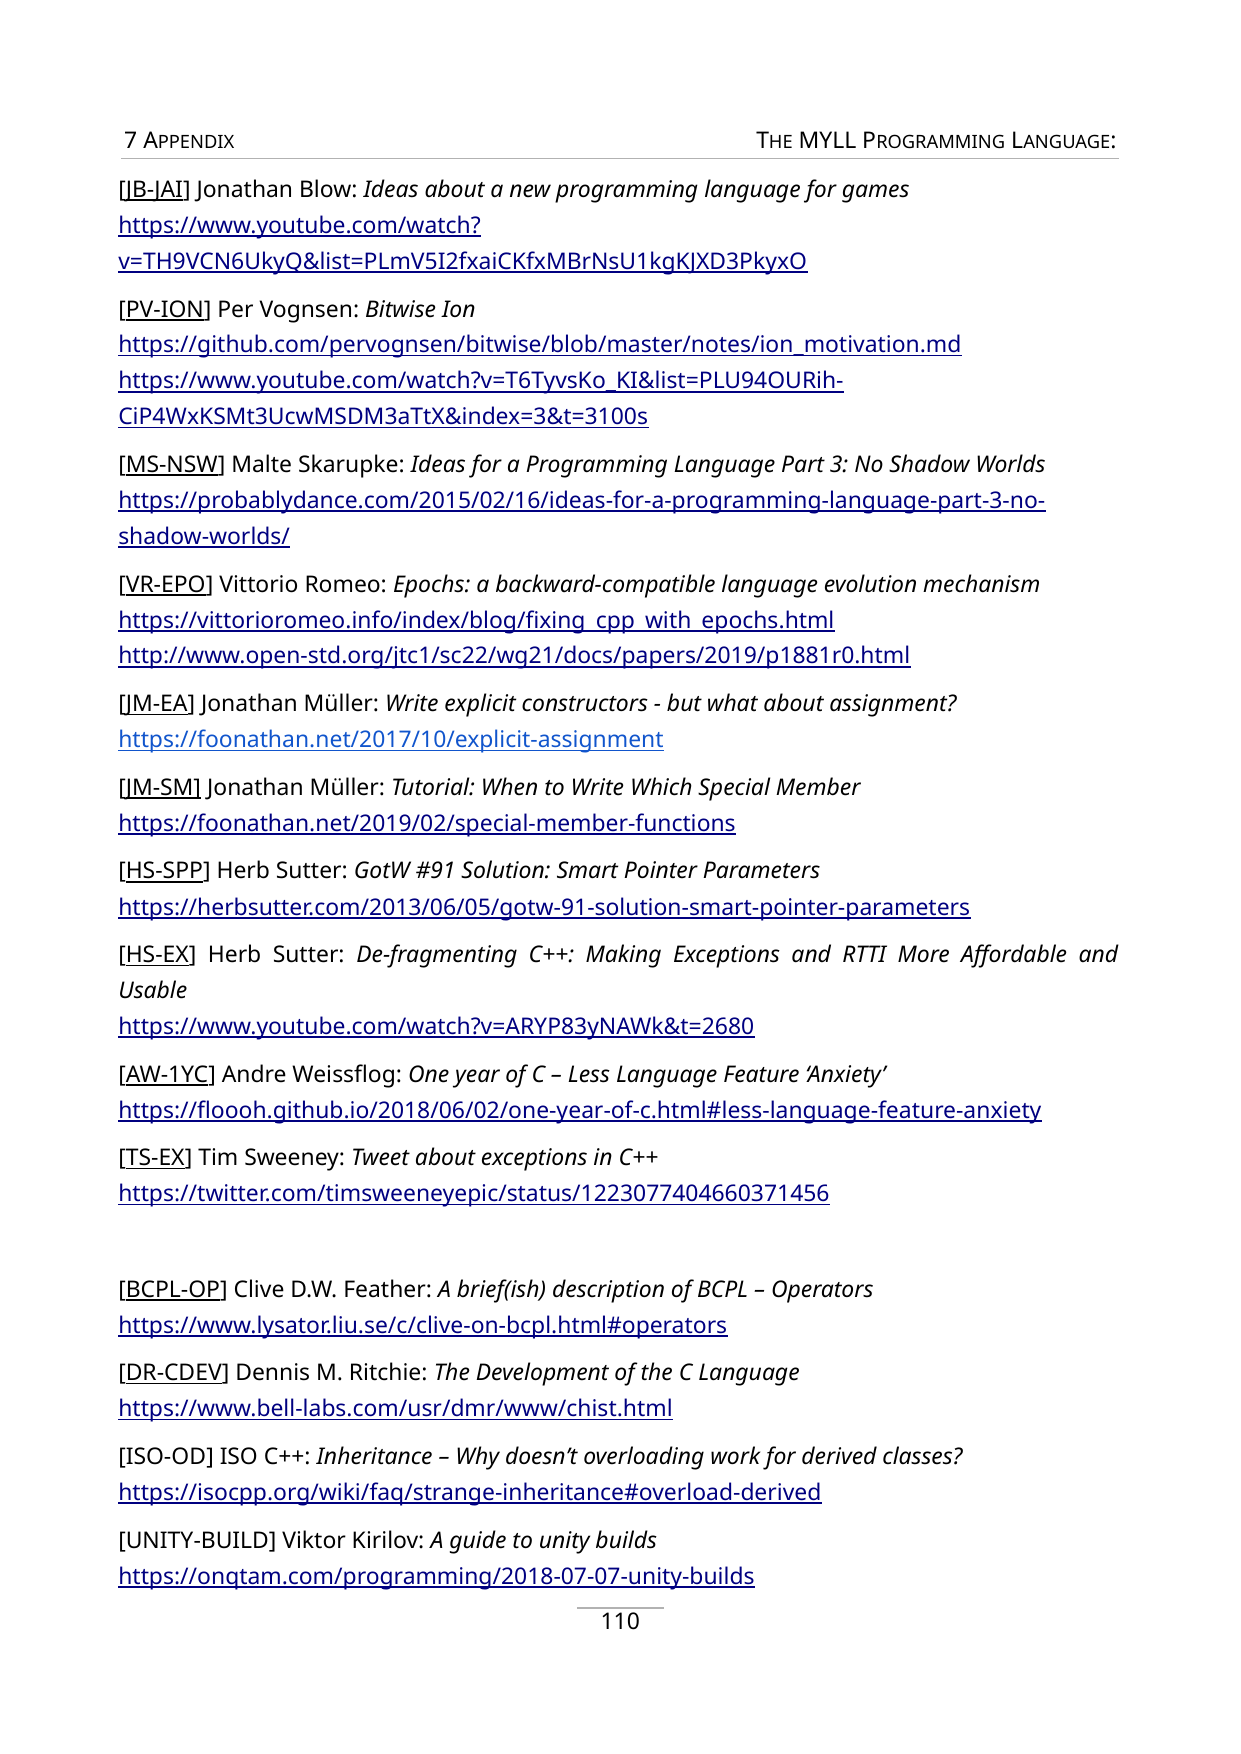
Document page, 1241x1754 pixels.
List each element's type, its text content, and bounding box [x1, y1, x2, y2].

text [PV-ION] Per Vognsen: Bitwise Ion https://github.com/pervognsen/bitwise/blob/master/notes/ion_motivation.md https://www.youtube.com/watch?v=T6TyvsKo_KI&list=PLU94OURih-CiP4WxKSMt3UcwMSDM3aTtX&index=3&t=3100s [118, 292, 1122, 432]
text [HS-EX] Herb Sutter: De-fragmenting C++: Making Exceptions and RTTI More Affordable and Usable https://www.youtube.com/watch?v=ARYP83yNAWk&t=2680 [118, 938, 1122, 1041]
text [JM-EA] Jonathan Müller: Write explicit constructors - but what about assignment? https://foonathan.net/2017/10/explicit-assignment [118, 687, 1122, 754]
text [JB-JAI] Jonathan Blow: Ideas about a new programming language for games https://www.youtube.com/watch?v=TH9VCN6UkyQ&list=PLmV5I2fxaiCKfxMBrNsU1kgKJXD3PkyxO [118, 173, 1122, 276]
text [VR-EPO] Vittorio Romeo: Epochs: a backward-compatible language evolution mechanism https://vittorioromeo.info/index/blog/fixing_cpp_with_epochs.html http://www.open-std.org/jtc1/sc22/wg21/docs/papers/2019/p1881r0.html [118, 568, 1122, 671]
text [AW-1YC] Andre Weissflog: One year of C – Less Language Feature ‘Anxiety’ https://floooh.github.io/2018/06/02/one-year-of-c.html#less-language-feature-anxiety [118, 1058, 1122, 1125]
text [HS-SPP] Herb Sutter: GotW #91 Solution: Smart Pointer Parameters https://herbsutter.com/2013/06/05/gotw-91-solution-smart-pointer-parameters [118, 854, 1122, 922]
text [BCPL-OP] Clive D.W. Feather: A brief(ish) description of BCPL – Operators https://www.lysator.liu.se/c/clive-on-bcpl.html#operators [118, 1273, 1122, 1340]
text [UNITY-BUILD] Viktor Kirilov: A guide to unity builds https://onqtam.com/programming/2018-07-07-unity-builds [118, 1524, 1122, 1591]
text [DR-CDEV] Dennis M. Ritchie: The Development of the C Language https://www.bell-labs.com/usr/dmr/www/chist.html [118, 1356, 1122, 1423]
text [ISO-OD] ISO C++: Inheritance – Why doesn’t overloading work for derived classes? https://isocpp.org/wiki/faq/strange-inheritance#overload-derived [118, 1440, 1122, 1507]
text [MS-NSW] Malte Skarupke: Ideas for a Programming Language Part 3: No Shadow Worlds https://probablydance.com/2015/02/16/ideas-for-a-programming-language-part-3-no-shadow-worlds/ [118, 448, 1122, 551]
text [JM-SM] Jonathan Müller: Tutorial: When to Write Which Special Member https://foonathan.net/2019/02/special-member-functions [118, 771, 1122, 838]
text [TS-EX] Tim Sweeney: Tweet about exceptions in C++ https://twitter.com/timsweeneyepic/status/1223077404660371456 [118, 1141, 1122, 1208]
